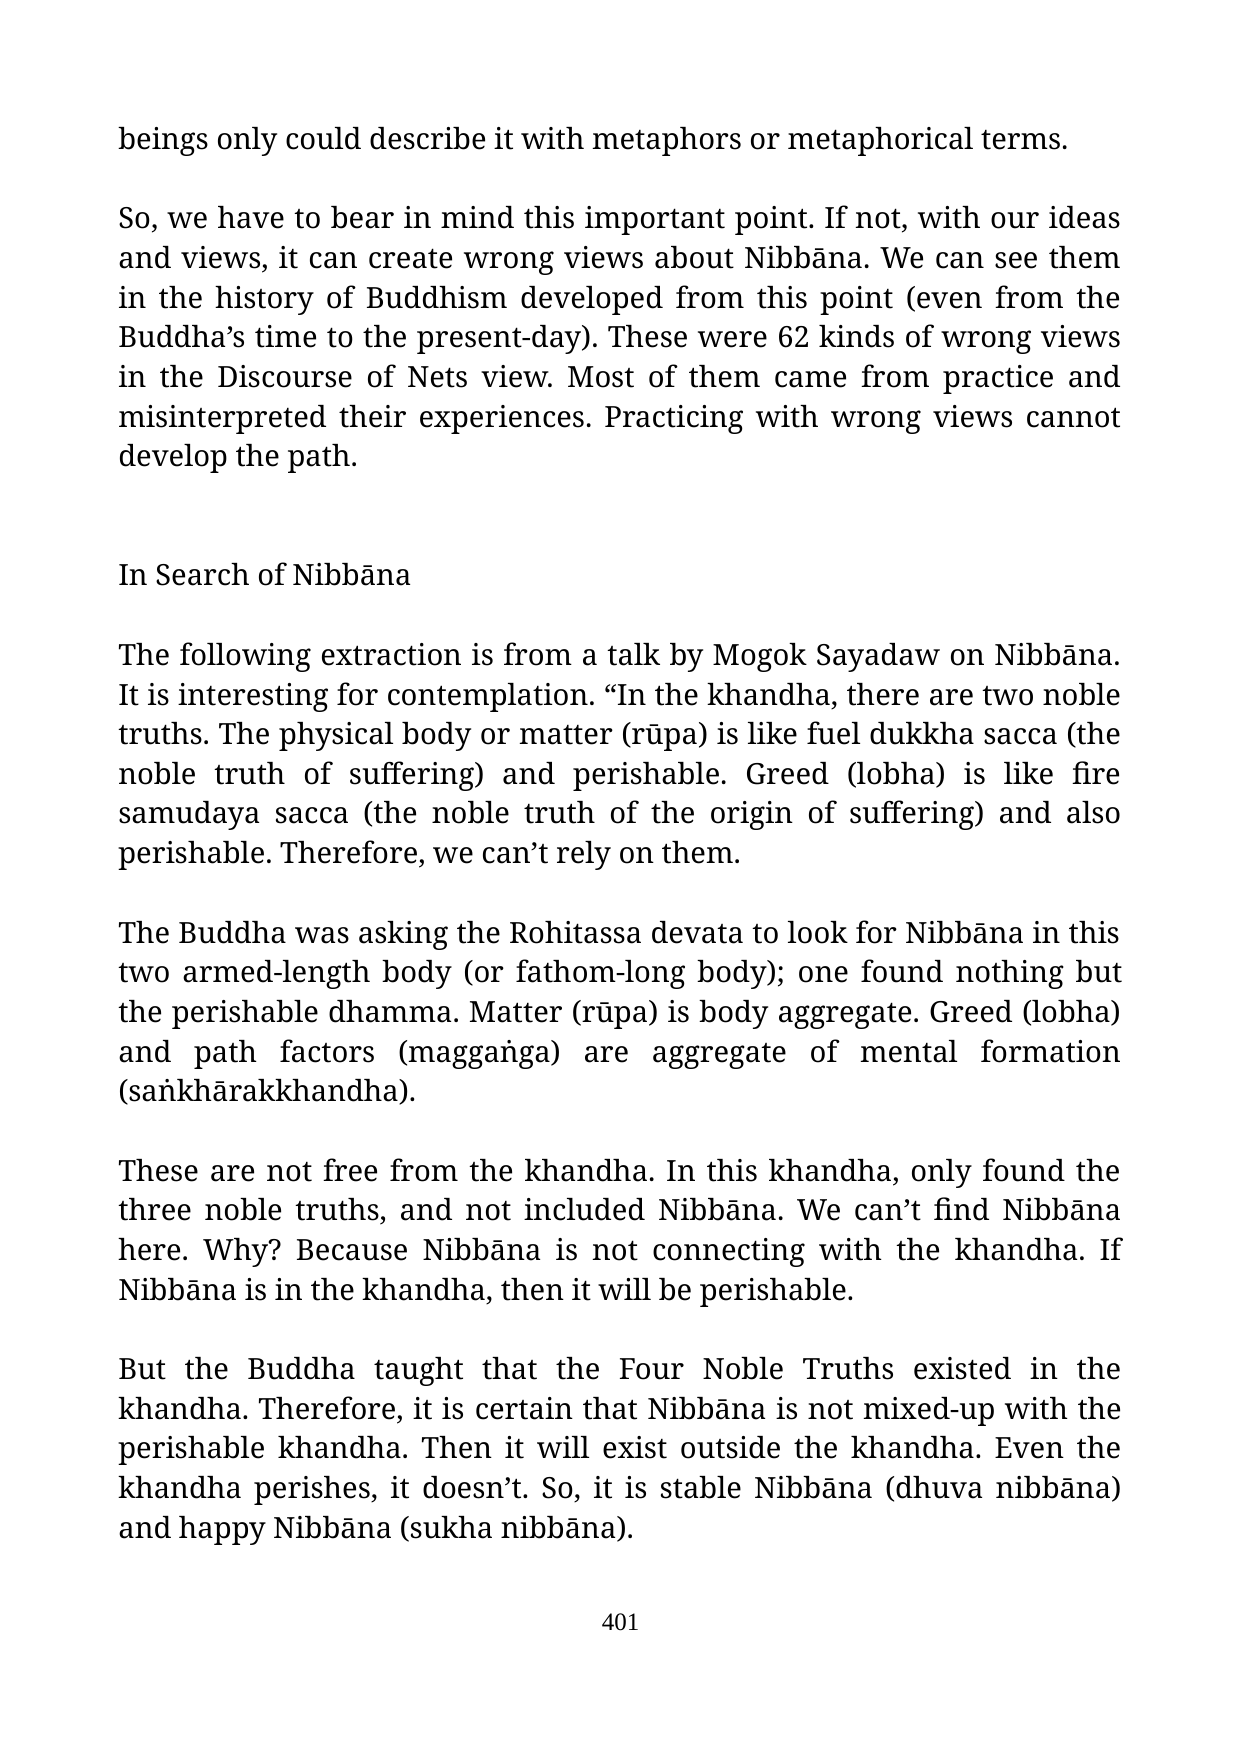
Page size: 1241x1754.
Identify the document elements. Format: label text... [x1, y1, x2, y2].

text beings only could describe it with metaphors or metaphorical terms. So, we have to bear in mind this important point. If not, with our ideas and views, it can create wrong views about Nibbāna. We can see them in the history of Buddhism developed from this point (even from the Buddha’s time to the present-day). These were 62 kinds of wrong views in the Discourse of Nets view. Most of them came from practice and misinterpreted their experiences. Practicing with wrong views cannot develop the path. In Search of Nibbāna The following extraction is from a talk by Mogok Sayadaw on Nibbāna. It is interesting for contemplation. “In the khandha, there are two noble truths. The physical body or matter (rūpa) is like fuel dukkha sacca (the noble truth of suffering) and perishable. Greed (lobha) is like fire samudaya sacca (the noble truth of the origin of suffering) and also perishable. Therefore, we can’t rely on them. The Buddha was asking the Rohitassa devata to look for Nibbāna in this two armed-length body (or fathom-long body); one found nothing but the perishable dhamma. Matter (rūpa) is body aggregate. Greed (lobha) and path factors (maggaṅga) are aggregate of mental formation (saṅkhārakkhandha). These are not free from the khandha. In this khandha, only found the three noble truths, and not included Nibbāna. We can’t find Nibbāna here. Why? Because Nibbāna is not connecting with the khandha. If Nibbāna is in the khandha, then it will be perishable. But the Buddha taught that the Four Noble Truths existed in the khandha. Therefore, it is certain that Nibbāna is not mixed-up with the perishable khandha. Then it will exist outside the khandha. Even the khandha perishes, it doesn’t. So, it is stable Nibbāna (dhuva nibbāna) and happy Nibbāna (sukha nibbāna). [118, 118, 1122, 1547]
